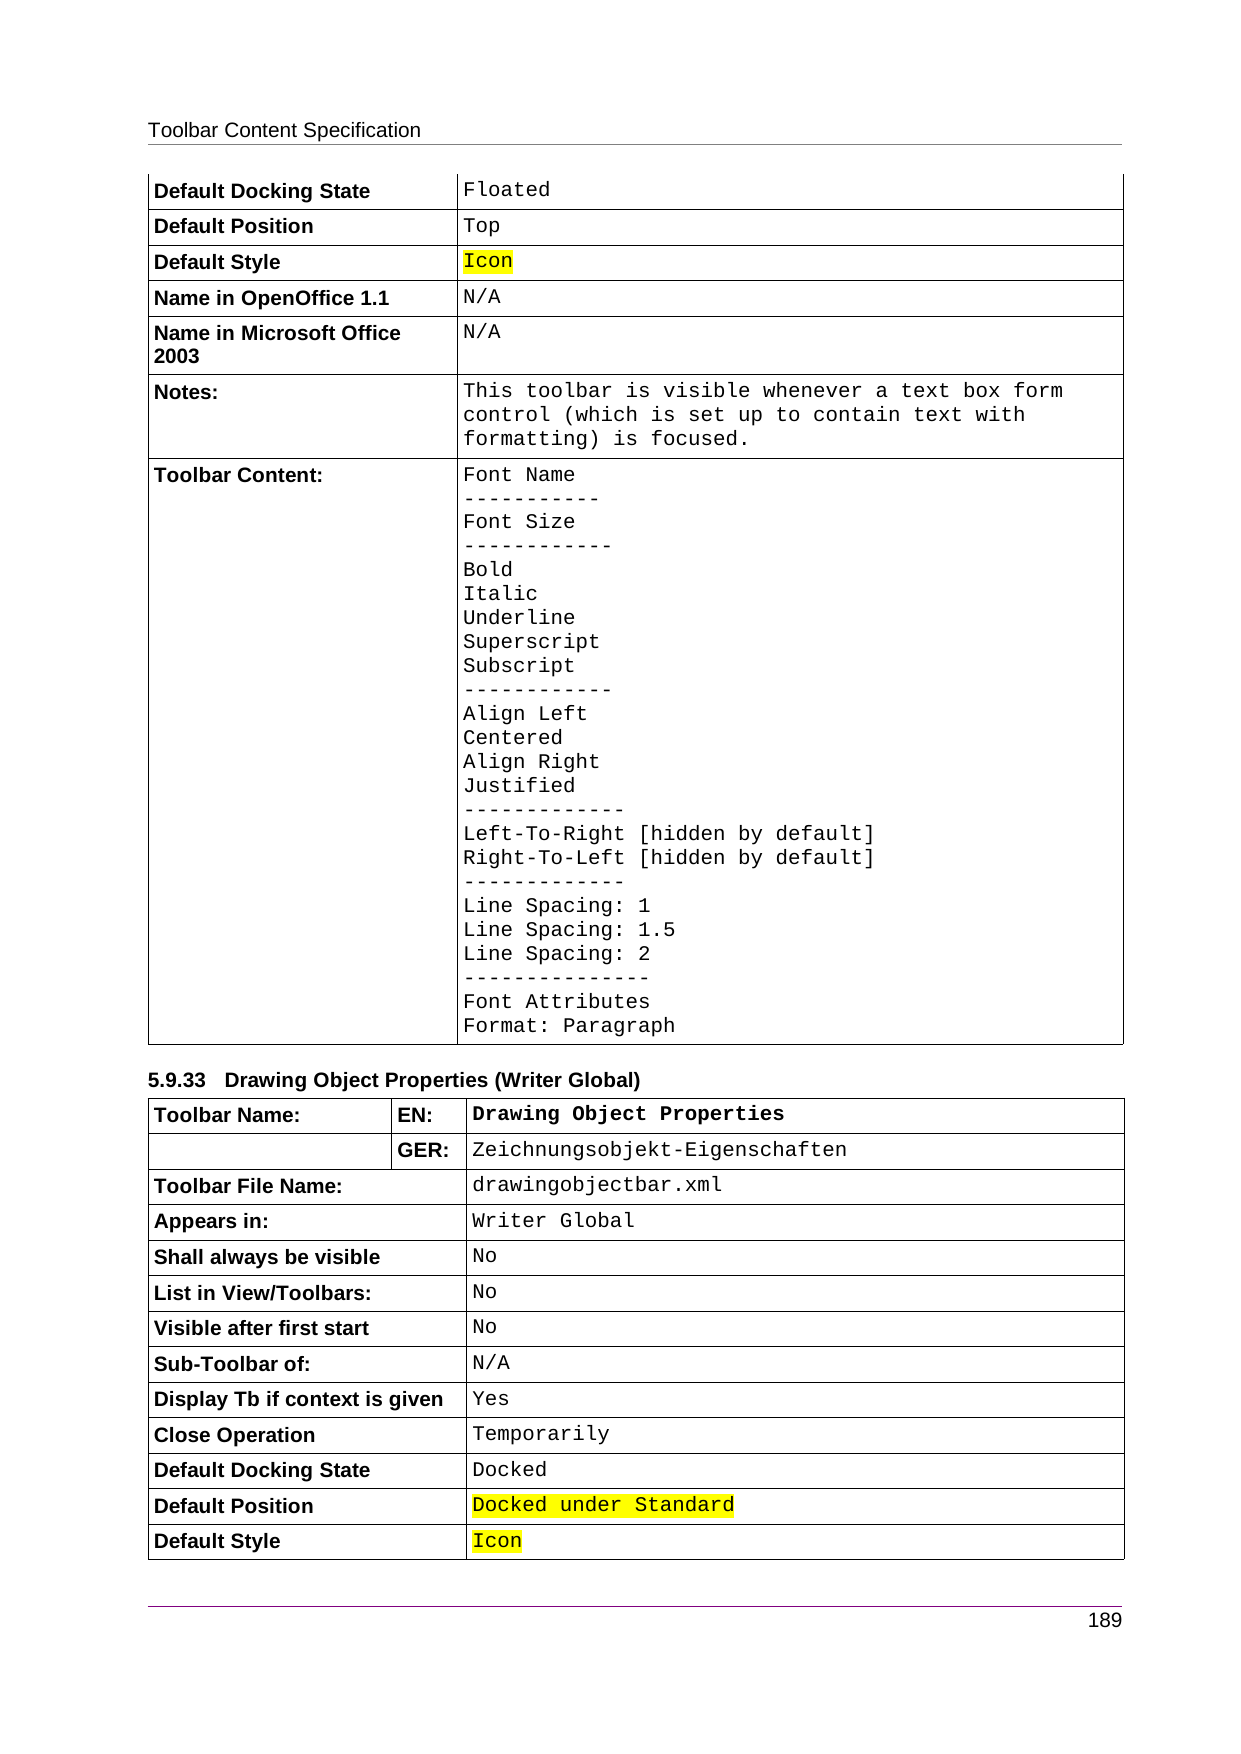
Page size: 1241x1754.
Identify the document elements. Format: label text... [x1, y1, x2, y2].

table_cell Zeichnungsobjekt-Eigenschaften [467, 1134, 1124, 1169]
table_cell Docked [467, 1454, 1124, 1488]
table_cell Shall always be visible [149, 1241, 466, 1275]
table_cell Docked under Standard [467, 1489, 1124, 1524]
table_cell Yes [467, 1383, 1124, 1417]
table_cell Default Position [149, 1489, 466, 1524]
table_cell N/A [458, 317, 1123, 374]
table_cell Display Tb if context is given [149, 1383, 466, 1417]
table_cell Temporarily [467, 1418, 1124, 1453]
table_header EN: [392, 1099, 466, 1133]
table_cell [149, 1134, 391, 1169]
table_cell Icon [467, 1525, 1124, 1559]
table_cell Default Docking State [149, 1454, 466, 1488]
table_cell Default Style [149, 246, 457, 280]
table_cell Default Position [149, 210, 457, 245]
table_cell Appears in: [149, 1205, 466, 1240]
table_cell Sub-Toolbar of: [149, 1347, 466, 1382]
table_cell List in View/Toolbars: [149, 1276, 466, 1311]
table_cell N/A [467, 1347, 1124, 1382]
table_cell Name in Microsoft Office 2003 [149, 317, 457, 374]
subtitle Drawing Object Properties (Writer Global) [148, 1068, 1122, 1092]
table_cell Icon [458, 246, 1123, 280]
table_cell Toolbar File Name: [149, 1170, 466, 1204]
table_cell Floated [458, 174, 1123, 209]
table_cell Default Docking State [149, 174, 457, 209]
table_cell No [467, 1241, 1124, 1275]
table_cell Notes: [149, 375, 457, 458]
table_cell GER: [392, 1134, 466, 1169]
table_cell Top [458, 210, 1123, 245]
table_cell Visible after first start [149, 1312, 466, 1346]
table_cell Font Name ----------- Font Size ------------ Bold Italic Underline Superscript Subscript ------------ Align Left Centered Align Right Justified ------------- Left-To-Right [hidden by default] Right-To-Left [hidden by default] ------------- Line Spacing: 1 Line Spacing: 1.5 Line Spacing: 2 --------------- Font Attributes Format: Paragraph [458, 459, 1123, 1044]
table_cell Default Style [149, 1525, 466, 1559]
table_cell Name in OpenOffice 1.1 [149, 281, 457, 316]
table_cell Writer Global [467, 1205, 1124, 1240]
table_cell No [467, 1276, 1124, 1311]
table_cell No [467, 1312, 1124, 1346]
table_cell Close Operation [149, 1418, 466, 1453]
table_header Drawing Object Properties [467, 1099, 1124, 1133]
table_cell drawingobjectbar.xml [467, 1170, 1124, 1204]
table_header Toolbar Name: [149, 1099, 391, 1133]
table_cell N/A [458, 281, 1123, 316]
table_cell Toolbar Content: [149, 459, 457, 1044]
table_cell This toolbar is visible whenever a text box form control (which is set up to contain text with formatting) is focused. [458, 375, 1123, 458]
